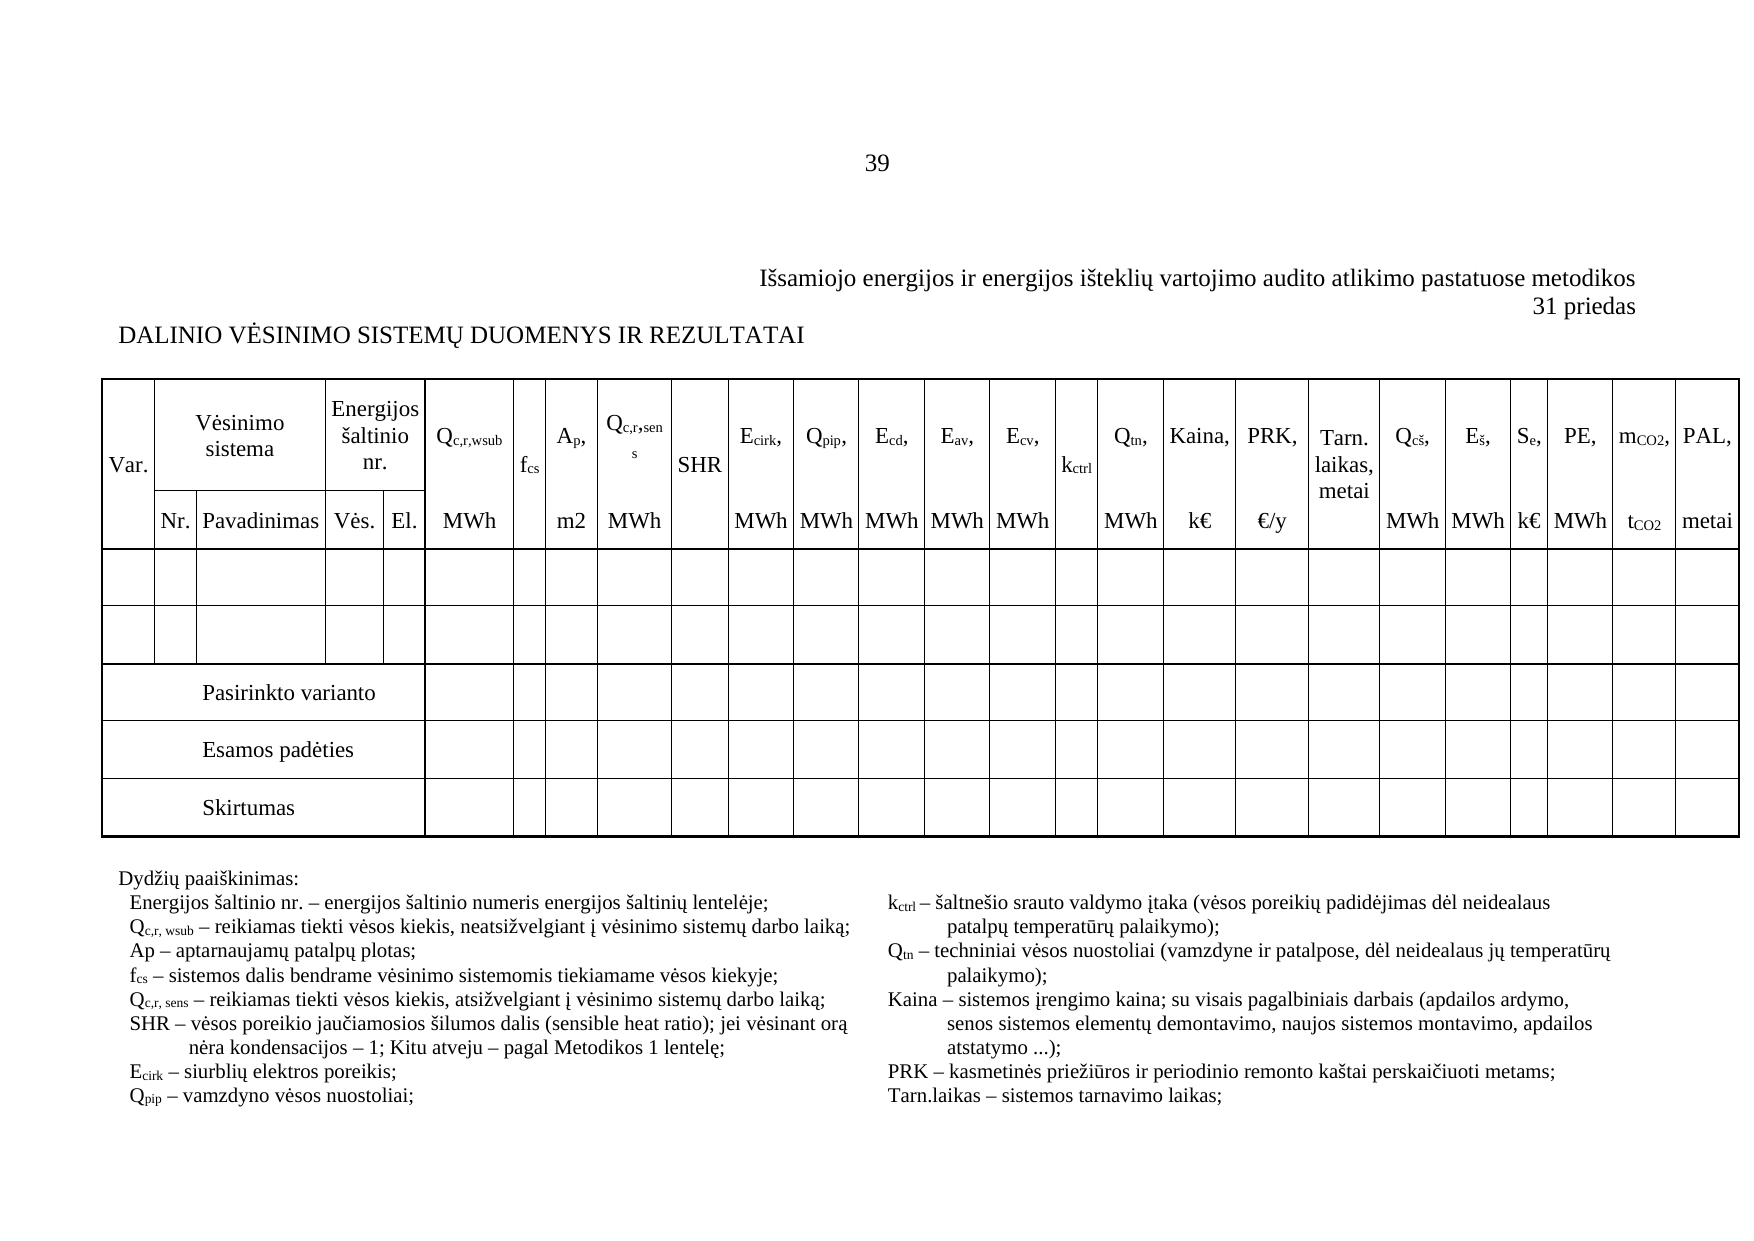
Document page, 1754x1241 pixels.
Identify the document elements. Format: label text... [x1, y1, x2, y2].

table_cell [1676, 779, 1738, 835]
table_cell €/y [1236, 490, 1308, 548]
table_cell [1309, 606, 1379, 663]
table_cell [514, 550, 545, 605]
table_header Ecv, [990, 380, 1055, 490]
table_cell [426, 665, 513, 720]
table_cell [1548, 721, 1612, 778]
table_cell [598, 606, 671, 663]
table_cell [546, 550, 597, 605]
table_cell [326, 606, 383, 663]
table_cell [729, 721, 793, 778]
table_cell [1613, 550, 1675, 605]
table_cell [154, 665, 196, 720]
table_cell Vės. [326, 491, 383, 548]
table_cell [1309, 721, 1379, 778]
table_cell [1236, 606, 1308, 663]
table_cell [1098, 550, 1163, 605]
table_cell [1511, 665, 1547, 720]
table_cell Esamos padėties [196, 721, 424, 778]
table_cell [1446, 665, 1510, 720]
table_cell [990, 606, 1055, 663]
table_cell [1236, 721, 1308, 778]
table_cell Pasirinkto varianto [196, 665, 424, 720]
table_cell [546, 779, 597, 835]
table_header Vėsinimo sistema [155, 380, 325, 490]
table_cell [103, 550, 154, 605]
table_cell [1164, 779, 1235, 835]
table_cell [859, 665, 924, 720]
table_cell [514, 779, 545, 835]
table_cell [1056, 721, 1097, 778]
table_cell [1446, 550, 1510, 605]
table_cell [426, 721, 513, 778]
table_cell [155, 550, 196, 605]
table_cell Nr. [155, 491, 196, 548]
table_cell [925, 665, 989, 720]
table_cell [794, 665, 858, 720]
table_cell MWh [859, 490, 924, 548]
table_cell [546, 665, 597, 720]
table_cell [197, 606, 325, 663]
table_cell [1098, 779, 1163, 835]
table_header mCO2, [1613, 380, 1675, 490]
table_cell MWh [426, 490, 513, 548]
table_header Eav, [925, 380, 989, 490]
table_cell [1446, 721, 1510, 778]
table_cell [1676, 721, 1738, 778]
table_cell [1676, 550, 1738, 605]
table_cell [1236, 779, 1308, 835]
table_cell MWh [925, 490, 989, 548]
table_cell [1236, 550, 1308, 605]
table_cell [326, 550, 383, 605]
table_cell [794, 721, 858, 778]
table_cell [1098, 721, 1163, 778]
table_cell [1164, 721, 1235, 778]
table_cell k€ [1164, 490, 1235, 548]
table_cell MWh [598, 490, 671, 548]
table_cell [1613, 721, 1675, 778]
table_cell Skirtumas [196, 779, 424, 835]
table_cell [1309, 550, 1379, 605]
table_cell [925, 779, 989, 835]
table_cell [925, 721, 989, 778]
table_cell [794, 550, 858, 605]
table_cell [859, 550, 924, 605]
table_cell [1056, 550, 1097, 605]
table_header Qpip, [794, 380, 858, 490]
table_cell [384, 606, 424, 663]
table_cell [598, 721, 671, 778]
table_cell [729, 779, 793, 835]
table_cell [1164, 665, 1235, 720]
table_cell [1098, 665, 1163, 720]
table_cell [672, 779, 728, 835]
table_cell [1446, 606, 1510, 663]
table_cell [729, 665, 793, 720]
table_header Qc,r,wsub [426, 380, 513, 490]
table_header Energijos šaltinio nr. – energijos šaltinio numeris energijos šaltinių lentelėje; Qc,r, wsub – reikiamas tiekti vėsos kiekis, neatsižvelgiant į vėsinimo sistemų darbo laiką; Ap – aptarnaujamų patalpų plotas; fcs – sistemos dalis bendrame vėsinimo sistemomis tiekiamame vėsos kiekyje; Qc,r, sens – reikiamas tiekti vėsos kiekis, atsižvelgiant į vėsinimo sistemų darbo laiką; SHR – vėsos poreikio jaučiamosios šilumos dalis (sensible heat ratio); jei vėsinant orą nėra kondensacijos – 1; Kitu atveju – pagal Metodikos 1 lentelę; Ecirk – siurblių elektros poreikis; Qpip – vamzdyno vėsos nuostoliai; [118, 890, 876, 1107]
table_cell [426, 550, 513, 605]
table_header Qcš, [1380, 380, 1445, 490]
table_header Ap, [546, 380, 597, 490]
table_header Energijos šaltinio nr. [326, 380, 424, 490]
table_cell m2 [546, 490, 597, 548]
table_cell k€ [1511, 490, 1547, 548]
table_cell [598, 779, 671, 835]
table_cell [672, 606, 728, 663]
table_cell [514, 665, 545, 720]
table_cell [1380, 721, 1445, 778]
table_cell [1548, 665, 1612, 720]
table_cell Pavadinimas [197, 491, 325, 548]
table_cell [1511, 721, 1547, 778]
table_cell [859, 779, 924, 835]
table_header PRK, [1236, 380, 1308, 490]
table_cell [1164, 606, 1235, 663]
table_cell [1511, 606, 1547, 663]
table_cell [1164, 550, 1235, 605]
table_cell [1548, 550, 1612, 605]
table_cell [1613, 665, 1675, 720]
table_cell [1380, 665, 1445, 720]
table_cell [859, 721, 924, 778]
table_cell [1613, 606, 1675, 663]
table_cell [598, 665, 671, 720]
table_cell [1056, 779, 1097, 835]
table_header Ecd, [859, 380, 924, 490]
table_header SHR [672, 380, 728, 548]
table_cell [1511, 779, 1547, 835]
table_cell [1309, 779, 1379, 835]
table_cell El. [384, 491, 424, 548]
table_header fcs [514, 380, 545, 548]
table_header kctrl – šaltnešio srauto valdymo įtaka (vėsos poreikių padidėjimas dėl neidealaus patalpų temperatūrų palaikymo); Qtn – techniniai vėsos nuostoliai (vamzdyne ir patalpose, dėl neidealaus jų temperatūrų palaikymo); Kaina – sistemos įrengimo kaina; su visais pagalbiniais darbais (apdailos ardymo, senos sistemos elementų demontavimo, naujos sistemos montavimo, apdailos atstatymo ...); PRK – kasmetinės priežiūros ir periodinio remonto kaštai perskaičiuoti metams; Tarn.laikas – sistemos tarnavimo laikas; [876, 890, 1624, 1107]
table_cell [1098, 606, 1163, 663]
text Dydžių paaiškinimas: [118, 866, 1636, 890]
table_cell [197, 550, 325, 605]
table_cell [672, 721, 728, 778]
table_header Var. [103, 380, 154, 548]
table_cell [1236, 665, 1308, 720]
table_cell MWh [794, 490, 858, 548]
table_cell [155, 606, 196, 663]
table_cell [1511, 550, 1547, 605]
table_cell [514, 721, 545, 778]
table_header Qtn, [1098, 380, 1163, 490]
table_cell [103, 779, 154, 835]
table_cell MWh [729, 490, 793, 548]
table_cell [1056, 665, 1097, 720]
table_cell [672, 665, 728, 720]
table_cell [426, 779, 513, 835]
text Išsamiojo energijos ir energijos išteklių vartojimo audito atlikimo pastatuose metodikos [118, 263, 1636, 291]
table_header Se, [1511, 380, 1547, 490]
table_cell metai [1676, 490, 1738, 548]
table_cell MWh [990, 490, 1055, 548]
table_cell MWh [1380, 490, 1445, 548]
text 31 priedas [118, 291, 1636, 320]
table_header kctrl [1056, 380, 1097, 548]
text DALINIO VĖSINIMO SISTEMŲ DUOMENYS IR REZULTATAI [118, 320, 1636, 349]
table_header Kaina, [1164, 380, 1235, 490]
table_cell [990, 665, 1055, 720]
table_cell [1380, 606, 1445, 663]
table_cell [514, 606, 545, 663]
table_cell MWh [1098, 490, 1163, 548]
table_cell [1380, 779, 1445, 835]
table_cell [925, 550, 989, 605]
table_cell [1548, 779, 1612, 835]
table_cell [103, 665, 154, 720]
table_header Ecirk, [729, 380, 793, 490]
table_cell [103, 721, 154, 778]
table_cell [546, 606, 597, 663]
table_header Eš, [1446, 380, 1510, 490]
table_cell MWh [1446, 490, 1510, 548]
table_cell [546, 721, 597, 778]
table_cell [103, 606, 154, 663]
table_cell [384, 550, 424, 605]
table_header PE, [1548, 380, 1612, 490]
table_cell [794, 606, 858, 663]
table_header PAL, [1676, 380, 1738, 490]
table_cell [154, 779, 196, 835]
table_cell [672, 550, 728, 605]
table_cell [598, 550, 671, 605]
table_cell [1056, 606, 1097, 663]
table_header Qc,r,sens [598, 380, 671, 490]
table_cell [794, 779, 858, 835]
table_cell [1309, 665, 1379, 720]
table_cell [729, 606, 793, 663]
table_cell [990, 721, 1055, 778]
table_cell [1548, 606, 1612, 663]
table_cell [729, 550, 793, 605]
table_cell [990, 550, 1055, 605]
table_cell [1446, 779, 1510, 835]
table_cell [426, 606, 513, 663]
table_cell [154, 721, 196, 778]
table_header Tarn. laikas, metai [1309, 380, 1379, 548]
table_cell tCO2 [1613, 490, 1675, 548]
table_cell [1613, 779, 1675, 835]
table_cell [1676, 606, 1738, 663]
table_cell MWh [1548, 490, 1612, 548]
table_cell [990, 779, 1055, 835]
table_cell [1380, 550, 1445, 605]
table_cell [859, 606, 924, 663]
table_cell [1676, 665, 1738, 720]
table_cell [925, 606, 989, 663]
